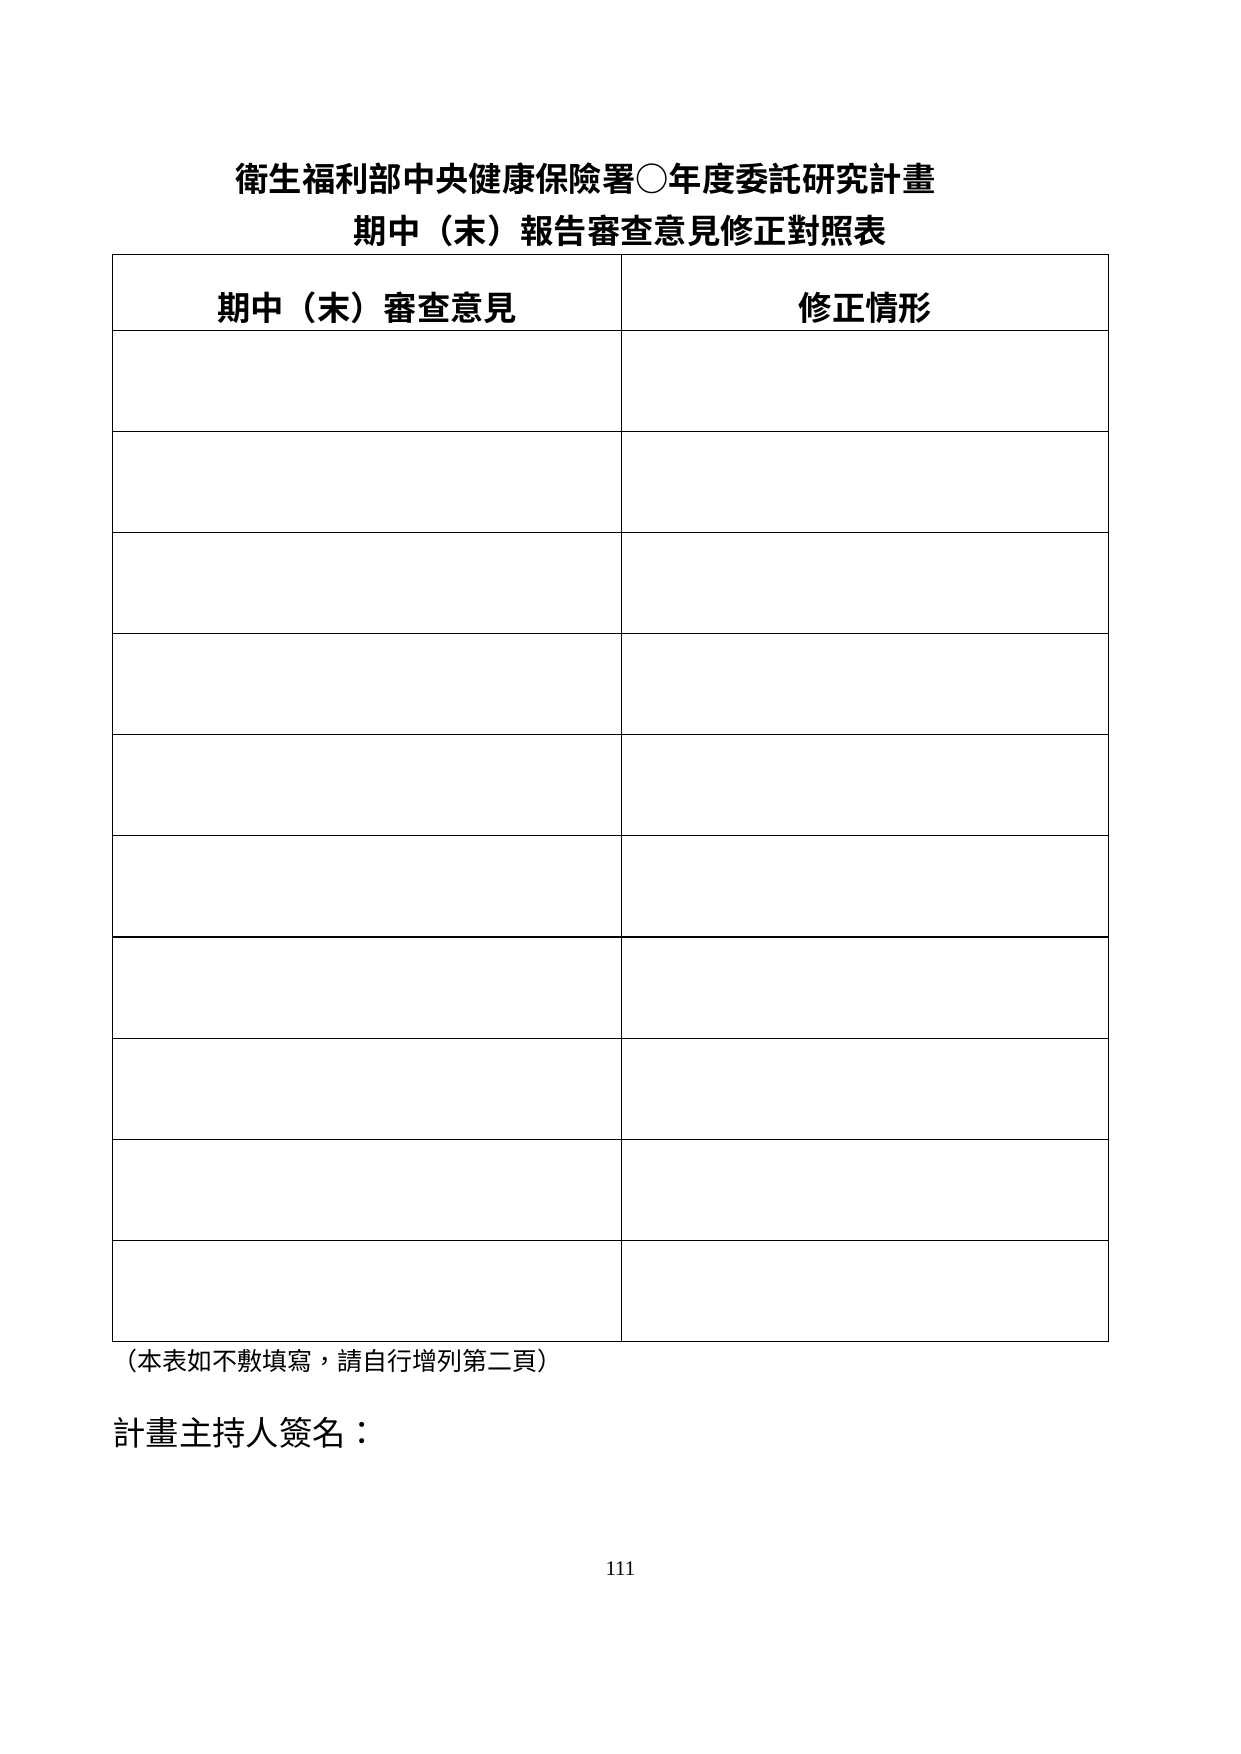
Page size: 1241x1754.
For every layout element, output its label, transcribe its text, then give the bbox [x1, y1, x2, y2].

table_cell  [113, 735, 621, 835]
table_cell  [113, 331, 621, 431]
table_cell [622, 1140, 1108, 1239]
table_cell [622, 735, 1108, 835]
table_cell  [113, 1140, 621, 1239]
table_cell [622, 331, 1108, 431]
text 衛生福利部中央健康保險署○年度委託研究計畫 [112, 150, 1058, 202]
table_cell  [113, 1039, 621, 1138]
table_cell [622, 836, 1108, 936]
table_cell [622, 1241, 1108, 1341]
table_cell [622, 432, 1108, 532]
table_header 期中（末）審查意見 [113, 255, 621, 330]
text （本表如不敷填寫，請自行增列第二頁） [112, 1342, 1128, 1378]
table_cell  [113, 432, 621, 532]
table_cell  [113, 938, 621, 1037]
table_cell  [113, 836, 621, 936]
table_header 修正情形 [622, 255, 1108, 330]
table_cell  [113, 634, 621, 734]
table_cell [622, 938, 1108, 1037]
table_cell  [113, 533, 621, 633]
text 計畫主持人簽名： [112, 1407, 1128, 1455]
text 期中（末）報告審查意見修正對照表 [112, 202, 1128, 254]
table_cell [622, 1039, 1108, 1138]
table_cell  [113, 1241, 621, 1341]
table_cell [622, 634, 1108, 734]
table_cell [622, 533, 1108, 633]
